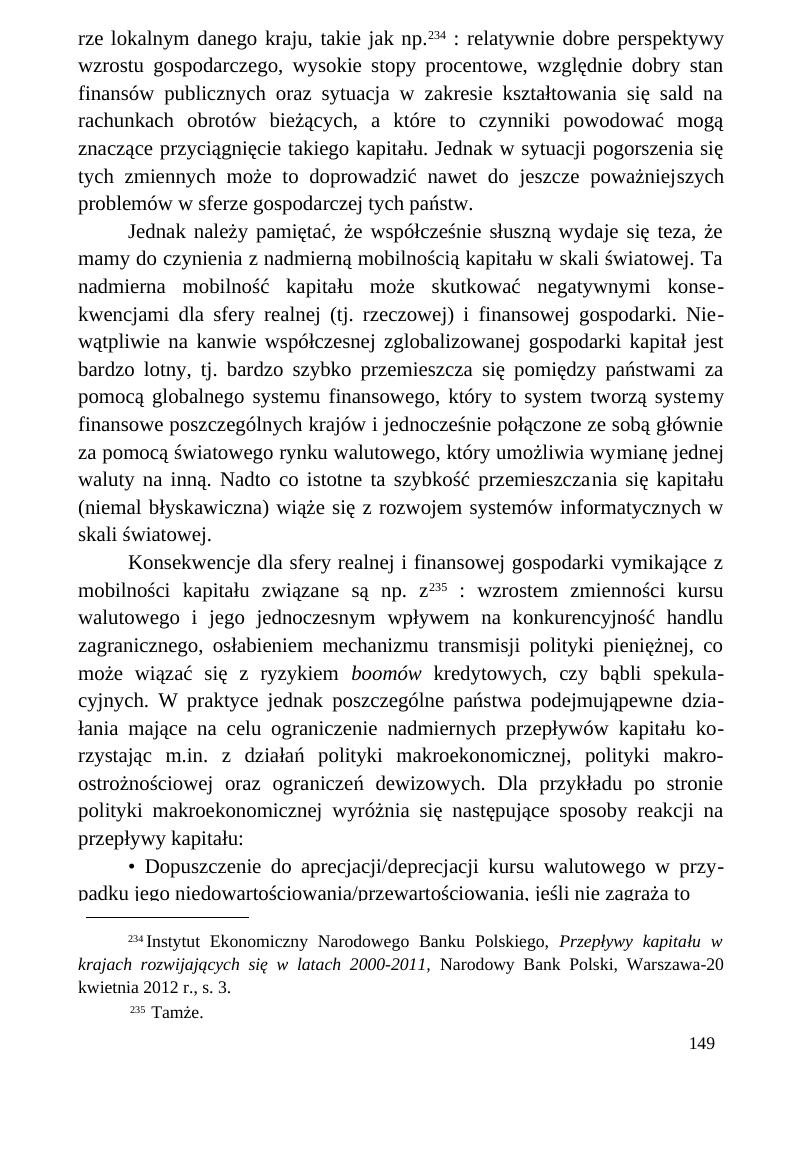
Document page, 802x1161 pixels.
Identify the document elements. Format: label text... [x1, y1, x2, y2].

text • Dopuszczenie do aprecjacji/deprecjacji kursu walutowego w przy­padku jego niedowartościowania/przewartościowania, jeśli nie zagraża to [78, 854, 724, 901]
text 149 [688, 1033, 722, 1053]
text Jednak należy pamiętać, że współcześnie słuszną wydaje się teza, że mamy do czynienia z nadmierną mobilnością kapitału w skali światowej. Ta nadmierna mobilność kapitału może skutkować negatywnymi konse­kwencjami dla sfery realnej (tj. rzeczowej) i finansowej gospodarki. Nie­wątpliwie na kanwie współczesnej zglobalizowanej gospodarki kapitał jest bardzo lotny, tj. bardzo szybko przemieszcza się pomiędzy państwami za pomocą globalnego systemu finansowego, który to system tworzą syste­my finansowe poszczególnych krajów i jednocześnie połączone ze sobą głównie za pomocą światowego rynku walutowego, który umożliwia wy­mianę jednej waluty na inną. Nadto co istotne ta szybkość przemieszcza­nia się kapitału (niemal błyskawiczna) wiąże się z rozwojem systemów informatycznych w skali światowej. [78, 219, 724, 546]
text Konsekwencje dla sfery realnej i finansowej gospodarki vymikające z mobilności kapitału związane są np. z235 : wzrostem zmienności kursu walutowego i jego jednoczesnym wpływem na konkurencyjność handlu zagranicznego, osłabieniem mechanizmu transmisji polityki pieniężnej, co może wiązać się z ryzykiem boomów kredytowych, czy bąbli spekula­cyjnych. W praktyce jednak poszczególne państwa podejmująpewne dzia­łania mające na celu ograniczenie nadmiernych przepływów kapitału ko­rzystając m.in. z działań polityki makroekonomicznej, polityki makro- ostrożnościowej oraz ograniczeń dewizowych. Dla przykładu po stronie polityki makroekonomicznej wyróżnia się następujące sposoby reakcji na przepływy kapitału: [78, 550, 724, 850]
text 234 Instytut Ekonomiczny Narodowego Banku Polskiego, Przepływy kapita­łu w krajach rozwijających się w latach 2000-2011, Narodowy Bank Polski, War­szawa-20 kwietnia 2012 r., s. 3. [78, 931, 724, 996]
text 235 Tamże. [130, 1002, 724, 1022]
text rze lokalnym danego kraju, takie jak np.234 : relatywnie dobre perspekty­wy wzrostu gospodarczego, wysokie stopy procentowe, względnie dobry stan finansów publicznych oraz sytuacja w zakresie kształtowania się sald na rachunkach obrotów bieżących, a które to czynniki powodować mogą znaczące przyciągnięcie takiego kapitału. Jednak w sytuacji pogorszenia się tych zmiennych może to doprowadzić nawet do jeszcze poważniej­szych problemów w sferze gospodarczej tych państw. [78, 26, 724, 215]
